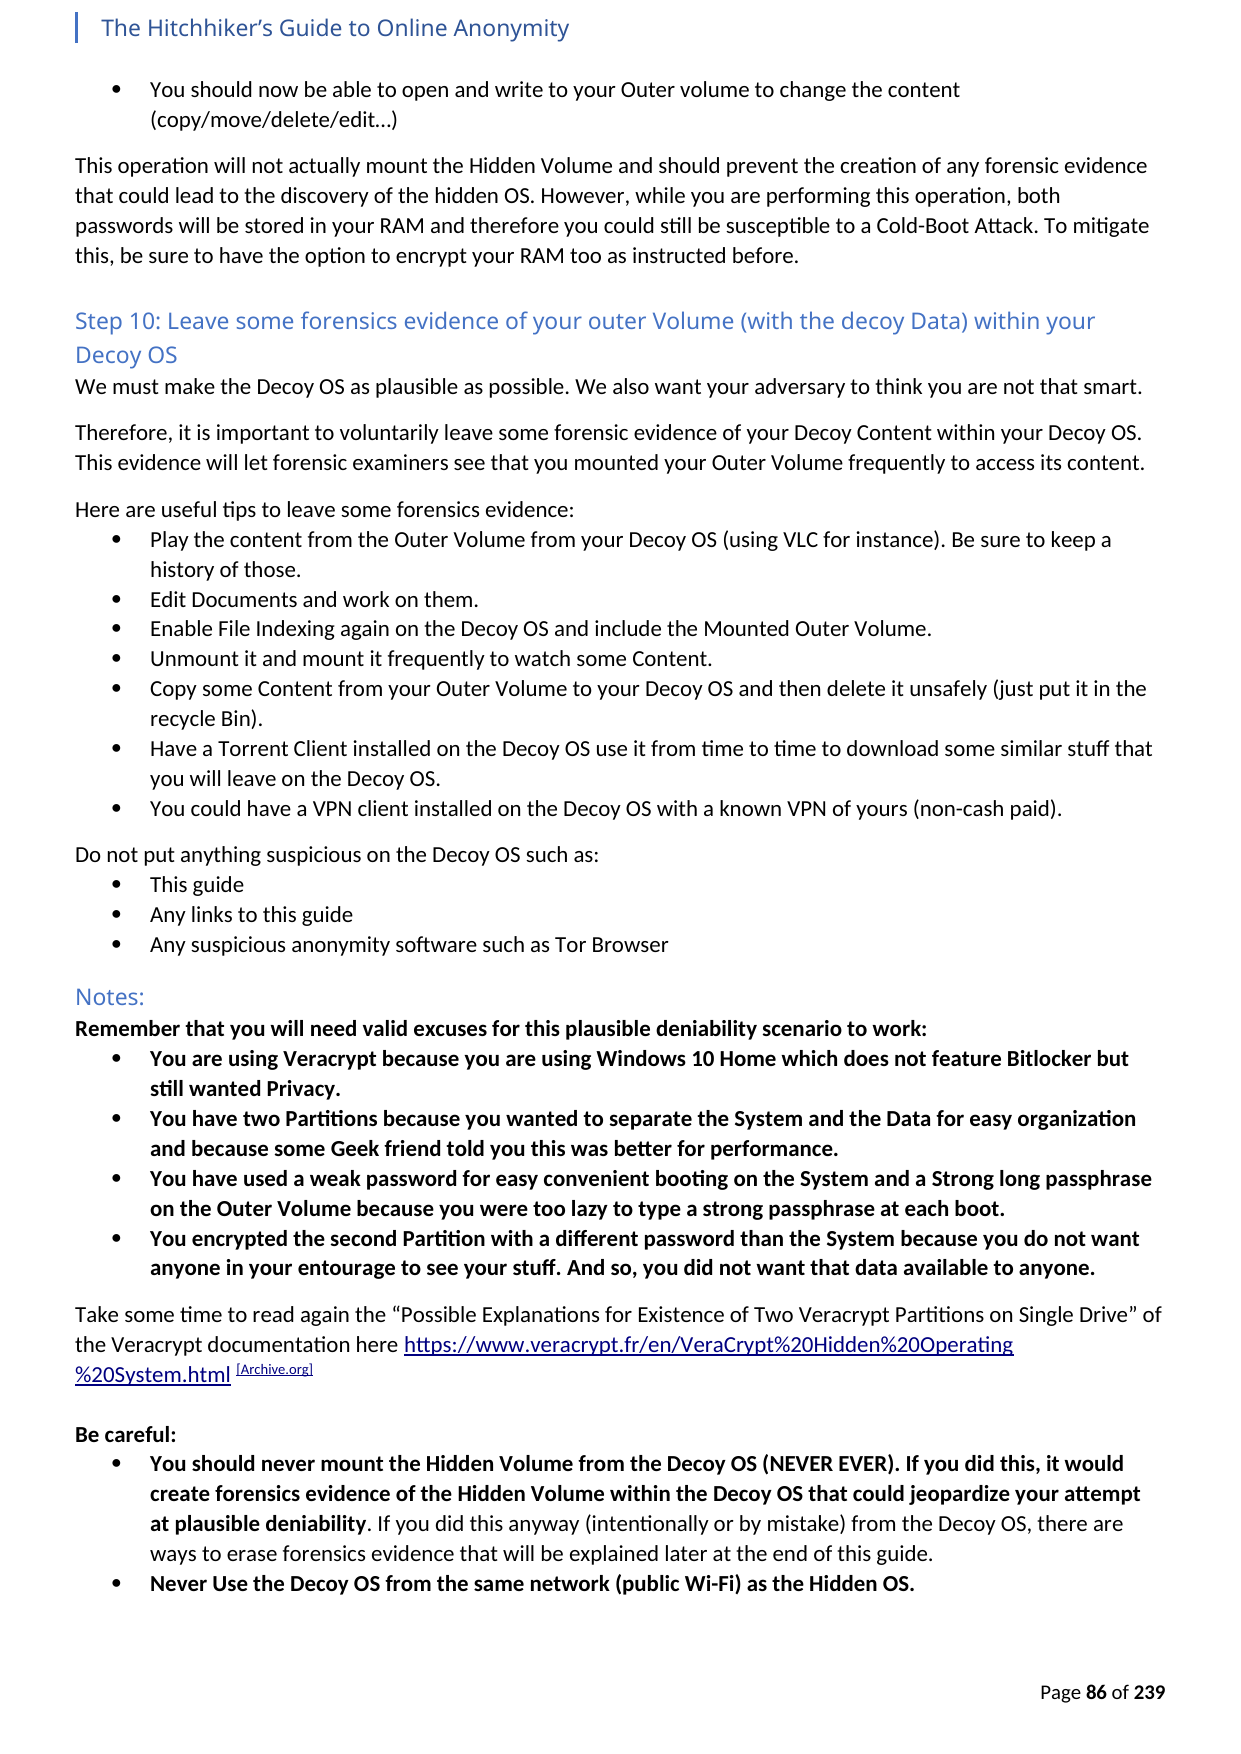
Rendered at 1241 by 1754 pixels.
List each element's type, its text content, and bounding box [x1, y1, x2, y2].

list You should never mount the Hidden Volume from the Decoy OS (NEVER EVER). If you did this, it would create forensics evidence of the Hidden Volume within the Decoy OS that could jeopardize your attempt at plausible deniability. If you did this anyway (intentionally or by mistake) from the Decoy OS, there are ways to erase forensics evidence that will be explained later at the end of this guide. [112, 1449, 1165, 1567]
list Enable File Indexing again on the Decoy OS and include the Mounted Outer Volume. [112, 614, 1165, 643]
list Unmount it and mount it frequently to watch some Content. [112, 644, 1165, 672]
text We must make the Decoy OS as plausible as possible. We also want your adversary to think you are not that smart. [75, 372, 1165, 400]
text Be careful: [75, 1420, 1165, 1448]
list Copy some Content from your Outer Volume to your Decoy OS and then delete it unsafely (just put it in the recycle Bin). [112, 674, 1165, 732]
list Play the content from the Outer Volume from your Decoy OS (using VLC for instance). Be sure to keep a history of those. [112, 525, 1165, 583]
text Take some time to read again the “Possible Explanations for Existence of Two Veracrypt Partitions on Single Drive” of the Veracrypt documentation here https://www.veracrypt.fr/en/VeraCrypt%20Hidden%20Operating%20System.html [Archive.org] [75, 1300, 1165, 1388]
list You have two Partitions because you wanted to separate the System and the Data for easy organization and because some Geek friend told you this was better for performance. [112, 1104, 1165, 1162]
list This guide [112, 870, 1165, 898]
list You could have a VPN client installed on the Decoy OS with a known VPN of yours (non-cash paid). [112, 794, 1165, 822]
text Therefore, it is important to voluntarily leave some forensic evidence of your Decoy Content within your Decoy OS. This evidence will let forensic examiners see that you mounted your Outer Volume frequently to access its content. [75, 418, 1165, 476]
text Do not put anything suspicious on the Decoy OS such as: [75, 841, 1165, 868]
text This operation will not actually mount the Hidden Volume and should prevent the creation of any forensic evidence that could lead to the discovery of the hidden OS. However, while you are performing this operation, both passwords will be stored in your RAM and therefore you could still be susceptible to a Cold-Boot Attack. To mitigate this, be sure to have the option to encrypt your RAM too as instructed before. [75, 151, 1165, 269]
list You are using Veracrypt because you are using Windows 10 Home which does not feature Bitlocker but still wanted Privacy. [112, 1044, 1165, 1102]
list Any suspicious anonymity software such as Tor Browser [112, 930, 1165, 958]
list Edit Documents and work on them. [112, 585, 1165, 613]
list Have a Torrent Client installed on the Decoy OS use it from time to time to download some similar stuff that you will leave on the Decoy OS. [112, 734, 1165, 792]
list You should now be able to open and write to your Outer volume to change the content (copy/move/delete/edit…) [112, 75, 1165, 133]
list You have used a weak password for easy convenient booting on the System and a Strong long passphrase on the Outer Volume because you were too lazy to type a strong passphrase at each boot. [112, 1164, 1165, 1222]
list Any links to this guide [112, 900, 1165, 928]
text Here are useful tips to leave some forensics evidence: [75, 495, 1165, 523]
list You encrypted the second Partition with a different password than the System because you do not want anyone in your entourage to see your stuff. And so, you did not want that data available to anyone. [112, 1224, 1165, 1282]
subtitle Notes: [75, 981, 1165, 1012]
text Remember that you will need valid excuses for this plausible deniability scenario to work: [75, 1014, 1165, 1042]
subtitle Step 10: Leave some forensics evidence of your outer Volume (with the decoy Data) within your Decoy OS [75, 305, 1165, 370]
list Never Use the Decoy OS from the same network (public Wi-Fi) as the Hidden OS. [112, 1569, 1165, 1597]
